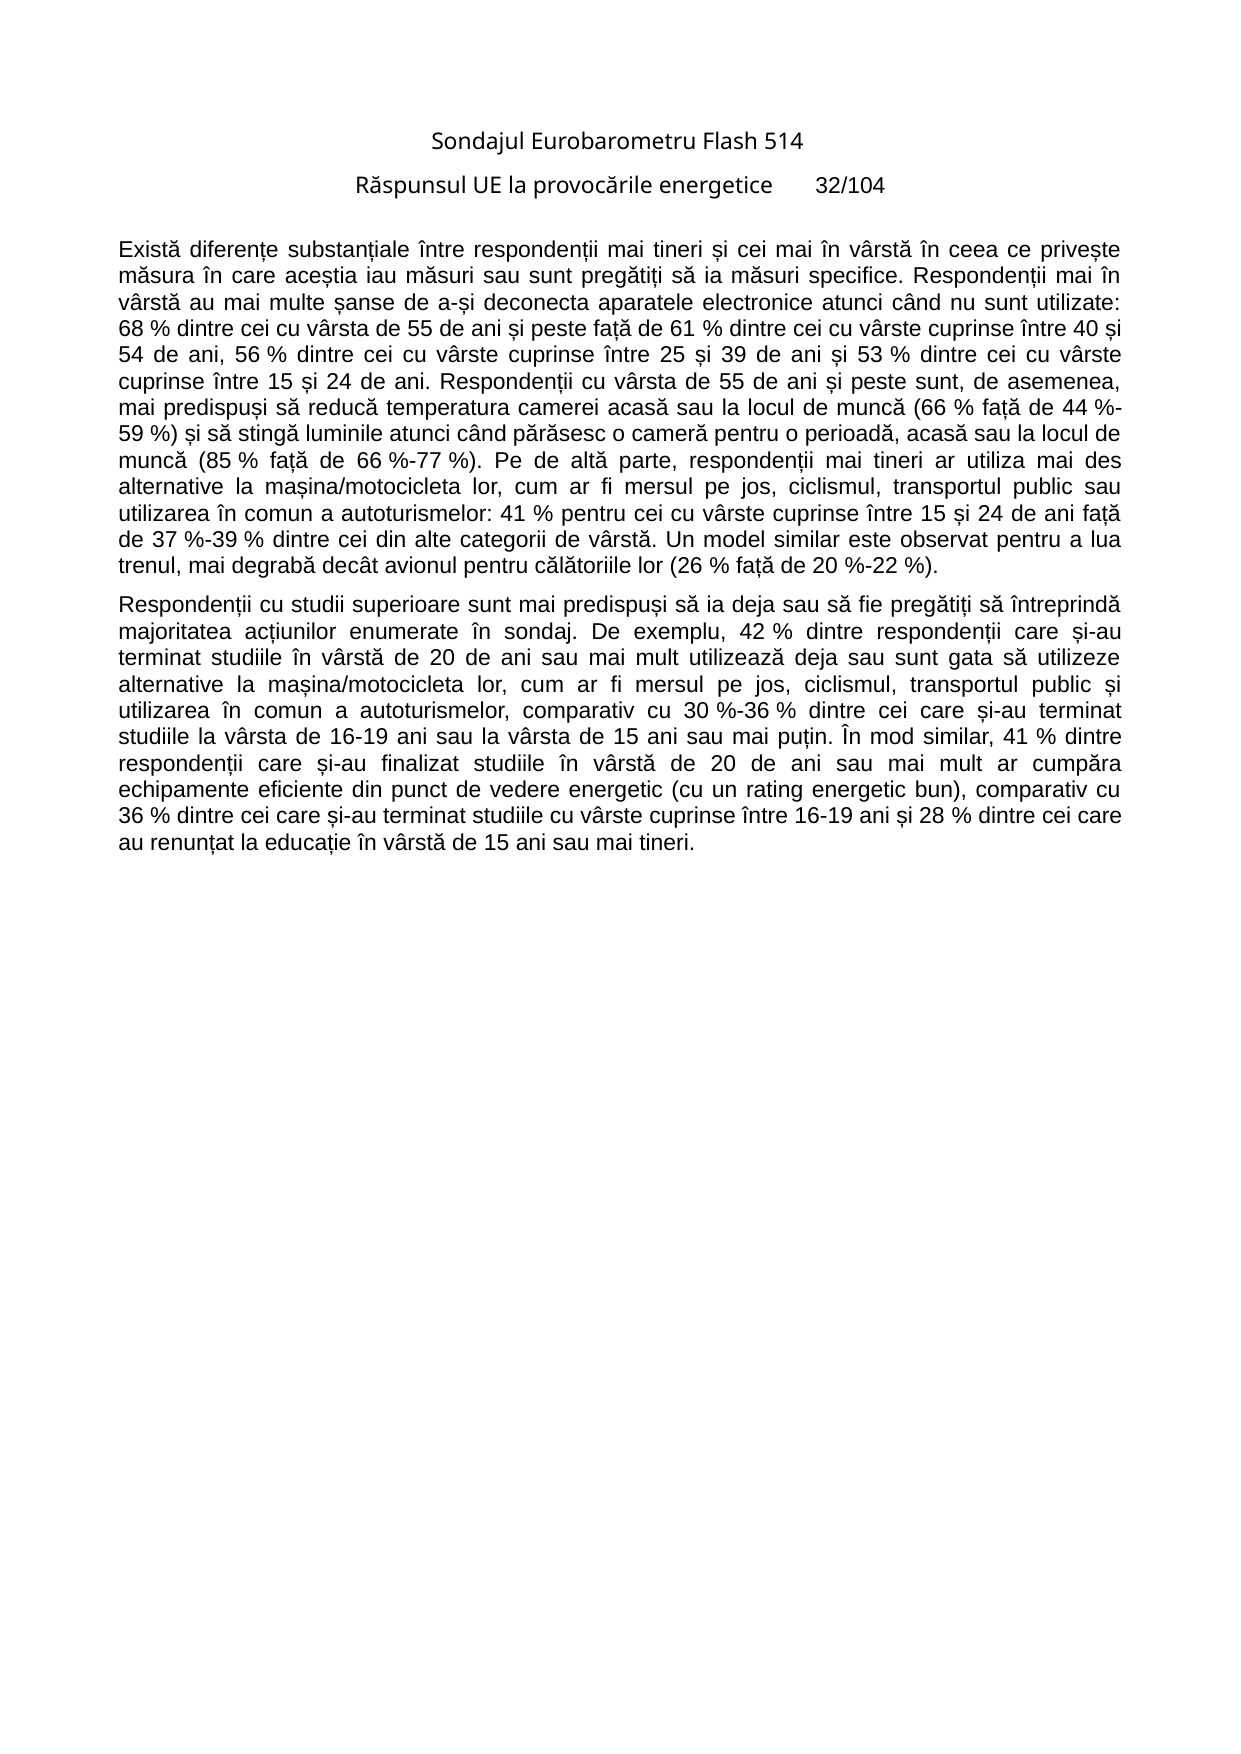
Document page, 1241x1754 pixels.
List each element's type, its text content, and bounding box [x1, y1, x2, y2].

text Respondenții cu studii superioare sunt mai predispuși să ia deja sau să fie pregătiți să întreprindă majoritatea acțiunilor enumerate în sondaj. De exemplu, 42 % dintre respondenții care și-au terminat studiile în vârstă de 20 de ani sau mai mult utilizează deja sau sunt gata să utilizeze alternative la mașina/motocicleta lor, cum ar fi mersul pe jos, ciclismul, transportul public și utilizarea în comun a autoturismelor, comparativ cu 30 %-36 % dintre cei care și-au terminat studiile la vârsta de 16-19 ani sau la vârsta de 15 ani sau mai puțin. În mod similar, 41 % dintre respondenții care și-au finalizat studiile în vârstă de 20 de ani sau mai mult ar cumpăra echipamente eficiente din punct de vedere energetic (cu un rating energetic bun), comparativ cu 36 % dintre cei care și-au terminat studiile cu vârste cuprinse între 16-19 ani și 28 % dintre cei care au renunțat la educație în vârstă de 15 ani sau mai tineri. [118, 591, 1122, 855]
text Există diferențe substanțiale între respondenții mai tineri și cei mai în vârstă în ceea ce privește măsura în care aceștia iau măsuri sau sunt pregătiți să ia măsuri specifice. Respondenții mai în vârstă au mai multe șanse de a-și deconecta aparatele electronice atunci când nu sunt utilizate: 68 % dintre cei cu vârsta de 55 de ani și peste față de 61 % dintre cei cu vârste cuprinse între 40 și 54 de ani, 56 % dintre cei cu vârste cuprinse între 25 și 39 de ani și 53 % dintre cei cu vârste cuprinse între 15 și 24 de ani. Respondenții cu vârsta de 55 de ani și peste sunt, de asemenea, mai predispuși să reducă temperatura camerei acasă sau la locul de muncă (66 % față de 44 %-59 %) și să stingă luminile atunci când părăsesc o cameră pentru o perioadă, acasă sau la locul de muncă (85 % față de 66 %-77 %). Pe de altă parte, respondenții mai tineri ar utiliza mai des alternative la mașina/motocicleta lor, cum ar fi mersul pe jos, ciclismul, transportul public sau utilizarea în comun a autoturismelor: 41 % pentru cei cu vârste cuprinse între 15 și 24 de ani față de 37 %-39 % dintre cei din alte categorii de vârstă. Un model similar este observat pentru a lua trenul, mai degrabă decât avionul pentru călătoriile lor (26 % față de 20 %-22 %). [118, 236, 1122, 578]
